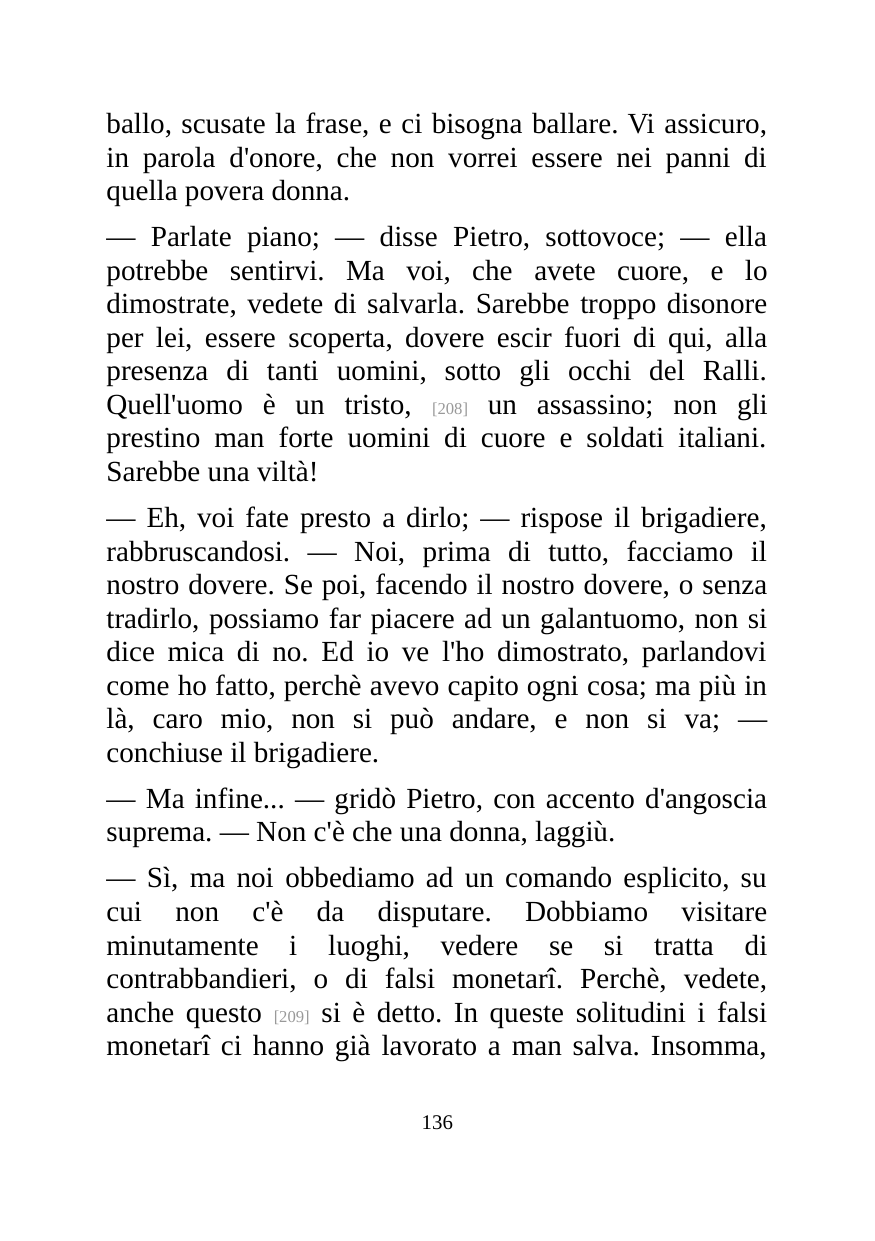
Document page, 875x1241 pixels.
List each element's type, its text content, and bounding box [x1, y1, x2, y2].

text — Eh, voi fate presto a dirlo; — rispose il brigadiere, rabbruscandosi. — Noi, prima di tutto, facciamo il nostro dovere. Se poi, facendo il nostro dovere, o senza tradirlo, possiamo far piacere ad un galantuomo, non si dice mica di no. Ed io ve l'ho dimostrato, parlandovi come ho fatto, perchè avevo capito ogni cosa; ma più in là, caro mio, non si può andare, e non si va; — conchiuse il brigadiere. [106, 500, 768, 768]
text — Ma infine... — gridò Pietro, con accento d'angoscia suprema. — Non c'è che una donna, laggiù. [106, 781, 768, 848]
text — Sì, ma noi obbediamo ad un comando esplicito, su cui non c'è da disputare. Dobbiamo visitare minutamente i luoghi, vedere se si tratta di contrabbandieri, o di falsi monetarî. Perchè, vedete, anche questo [209] si è detto. In queste solitudini i falsi monetarî ci hanno già lavorato a man salva. Insomma, [106, 861, 768, 1062]
text — Parlate piano; — disse Pietro, sottovoce; — ella potrebbe sentirvi. Ma voi, che avete cuore, e lo dimostrate, vedete di salvarla. Sarebbe troppo disonore per lei, essere scoperta, dovere escir fuori di qui, alla presenza di tanti uomini, sotto gli occhi del Ralli. Quell'uomo è un tristo, [208] un assassino; non gli prestino man forte uomini di cuore e soldati italiani. Sarebbe una viltà! [106, 219, 768, 488]
text ballo, scusate la frase, e ci bisogna ballare. Vi assicuro, in parola d'onore, che non vorrei essere nei panni di quella povera donna. [106, 106, 768, 207]
